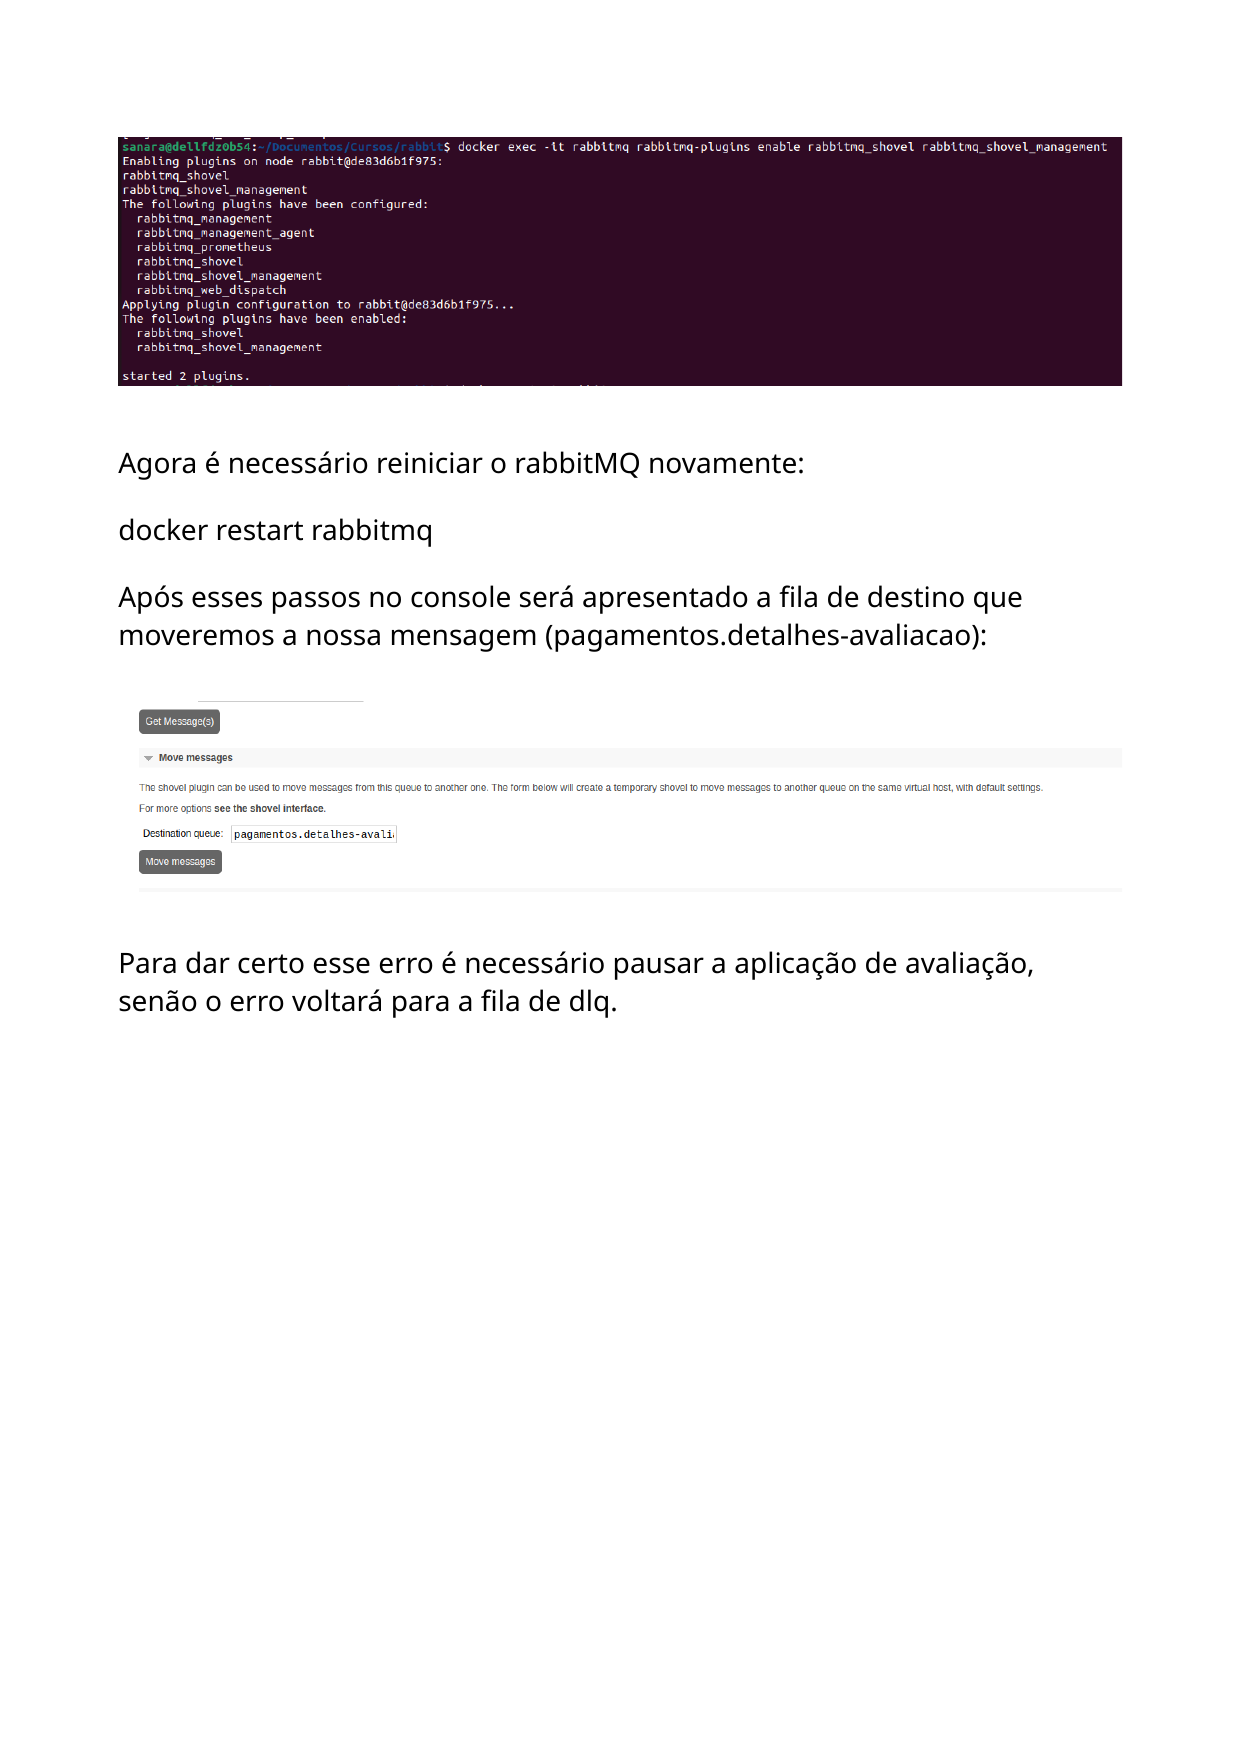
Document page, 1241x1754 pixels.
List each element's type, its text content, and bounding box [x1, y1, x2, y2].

picture [118, 137, 1123, 386]
text Após esses passos no console será apresentado a fila de destino que moveremos a nossa mensagem (pagamentos.detalhes-avaliacao): [118, 577, 1122, 654]
text Agora é necessário reiniciar o rabbitMQ novamente: [118, 443, 1122, 482]
text Para dar certo esse erro é necessário pausar a aplicação de avaliação, senão o erro voltará para a fila de dlq. [118, 943, 1122, 1020]
picture [118, 701, 1123, 892]
text docker restart rabbitmq [118, 510, 1122, 549]
